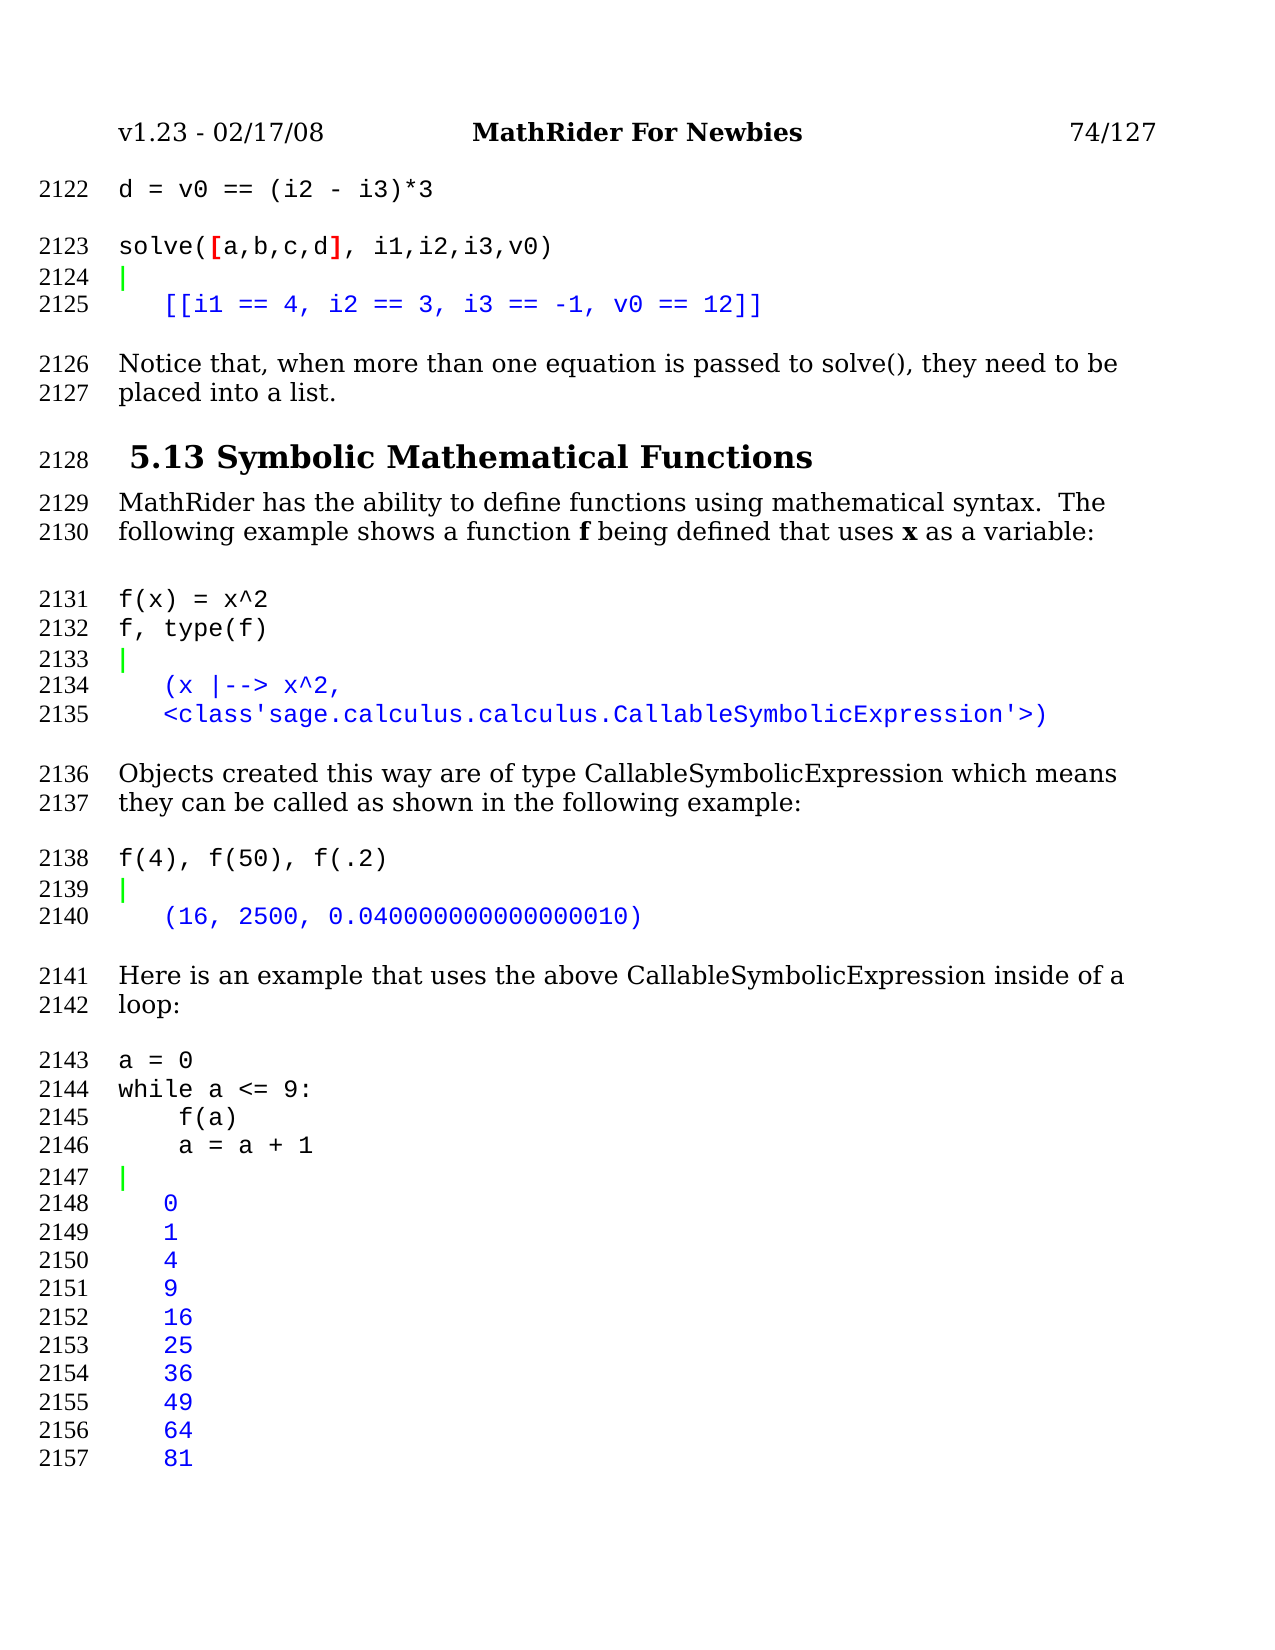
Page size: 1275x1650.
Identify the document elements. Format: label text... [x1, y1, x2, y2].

text MathRider has the ability to define functions using mathematical syntax. The following example shows a function f being defined that uses x as a variable: [118, 488, 1157, 546]
text f(4), f(50), f(.2) [118, 846, 1157, 874]
text 25 [163, 1332, 1157, 1361]
text 36 [163, 1361, 1157, 1389]
text Notice that, when more than one equation is passed to solve(), they need to be placed into a list. [118, 349, 1157, 407]
text 64 [163, 1417, 1157, 1446]
text 1 [163, 1219, 1157, 1247]
text a = a + 1 [118, 1133, 1157, 1161]
text 49 [163, 1389, 1157, 1417]
text 9 [163, 1276, 1157, 1304]
text | [118, 644, 1157, 673]
text f(x) = x^2 [118, 587, 1157, 615]
text f(a) [118, 1105, 1157, 1133]
text Here is an example that uses the above CallableSymbolicExpression inside of a loop: [118, 961, 1157, 1020]
text while a <= 9: [118, 1076, 1157, 1105]
text (16, 2500, 0.040000000000000010) [163, 904, 1157, 932]
text 0 [163, 1191, 1157, 1219]
text f, type(f) [118, 615, 1157, 644]
text (x |--> x^2, <class'sage.calculus.calculus.CallableSymbolicExpression'>) [163, 673, 1157, 730]
text | [118, 874, 1157, 904]
text | [118, 1161, 1157, 1191]
text d = v0 == (i2 - i3)*3 [118, 177, 1157, 205]
text 16 [163, 1304, 1157, 1332]
text | [118, 262, 1157, 291]
text solve([a,b,c,d], i1,i2,i3,v0) [118, 234, 1157, 262]
text Objects created this way are of type CallableSymbolicExpression which means they can be called as shown in the following example: [118, 759, 1157, 818]
text 4 [163, 1247, 1157, 1276]
text [[i1 == 4, i2 == 3, i3 == -1, v0 == 12]] [163, 291, 1157, 320]
text a = 0 [118, 1048, 1157, 1076]
subtitle Symbolic Mathematical Functions [118, 439, 1157, 476]
text 81 [163, 1446, 1157, 1474]
